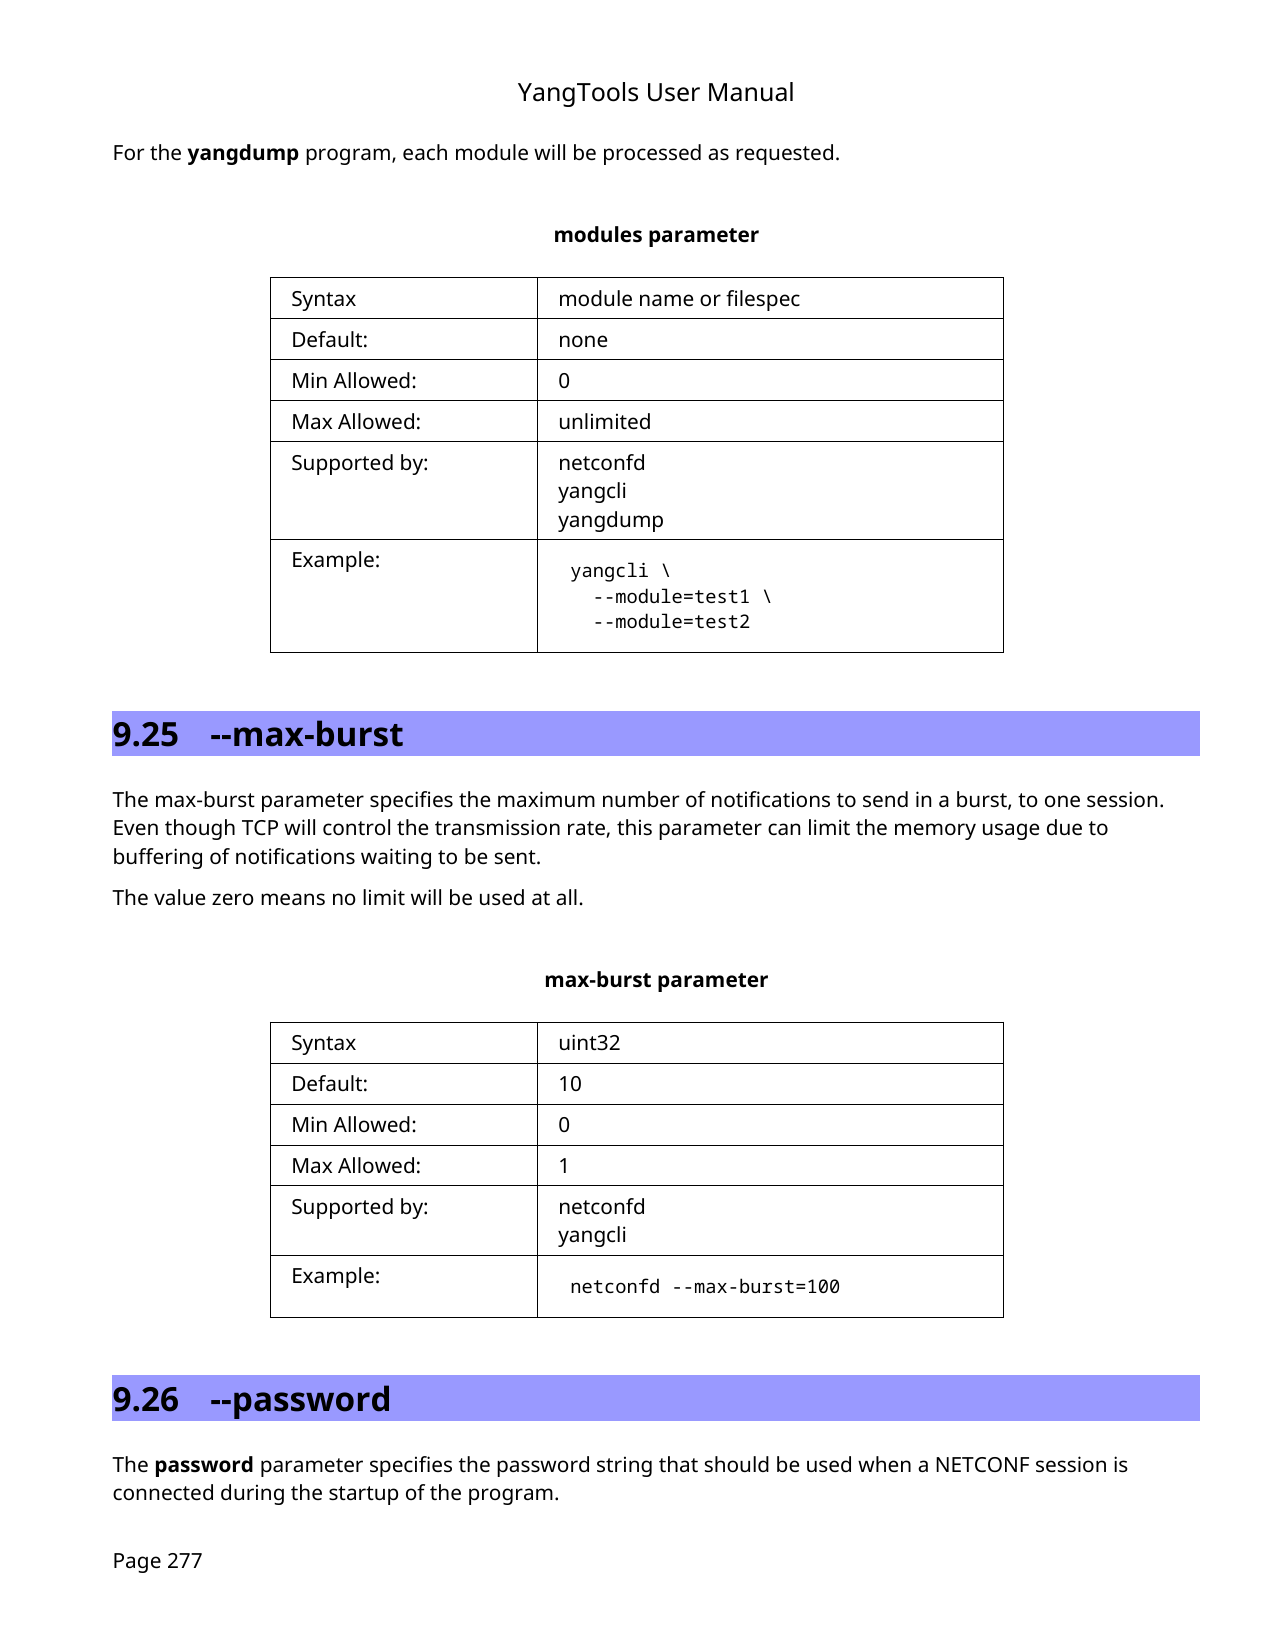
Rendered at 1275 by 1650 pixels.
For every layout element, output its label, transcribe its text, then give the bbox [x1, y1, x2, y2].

table_cell netconfd --max-burst=100 [538, 1256, 1003, 1317]
text For the yangdump program, each module will be processed as requested. [112, 138, 1200, 167]
table_header Syntax [271, 278, 537, 318]
table_cell Min Allowed: [271, 1105, 537, 1144]
table_cell none [538, 319, 1003, 359]
table_header Syntax [271, 1023, 537, 1063]
subtitle --password [112, 1375, 1200, 1421]
subtitle modules parameter [127, 220, 1185, 249]
table_cell 0 [538, 1105, 1003, 1144]
table_cell netconfd yangcli [538, 1186, 1003, 1255]
table_cell Min Allowed: [271, 360, 537, 400]
table_cell Default: [271, 319, 537, 359]
table_cell 1 [538, 1146, 1003, 1185]
text The max-burst parameter specifies the maximum number of notifications to send in a burst, to one session. Even though TCP will control the transmission rate, this parameter can limit the memory usage due to buffering of notifications waiting to be sent. [112, 785, 1200, 870]
table_cell Default: [271, 1064, 537, 1103]
table_header uint32 [538, 1023, 1003, 1063]
table_cell yangcli \ --module=test1 \ --module=test2 [538, 540, 1003, 652]
table_header module name or filespec [538, 278, 1003, 318]
text The password parameter specifies the password string that should be used when a NETCONF session is connected during the startup of the program. [112, 1450, 1200, 1507]
table_cell Supported by: [271, 1186, 537, 1255]
table_cell netconfd yangcli yangdump [538, 442, 1003, 539]
table_cell Max Allowed: [271, 401, 537, 441]
subtitle max-burst parameter [127, 965, 1185, 993]
table_cell Max Allowed: [271, 1146, 537, 1185]
table_cell 10 [538, 1064, 1003, 1103]
table_cell Supported by: [271, 442, 537, 539]
table_cell unlimited [538, 401, 1003, 441]
text The value zero means no limit will be used at all. [112, 883, 1200, 911]
subtitle --max-burst [112, 711, 1200, 756]
table_cell 0 [538, 360, 1003, 400]
table_cell Example: [271, 1256, 537, 1317]
table_cell Example: [271, 540, 537, 652]
